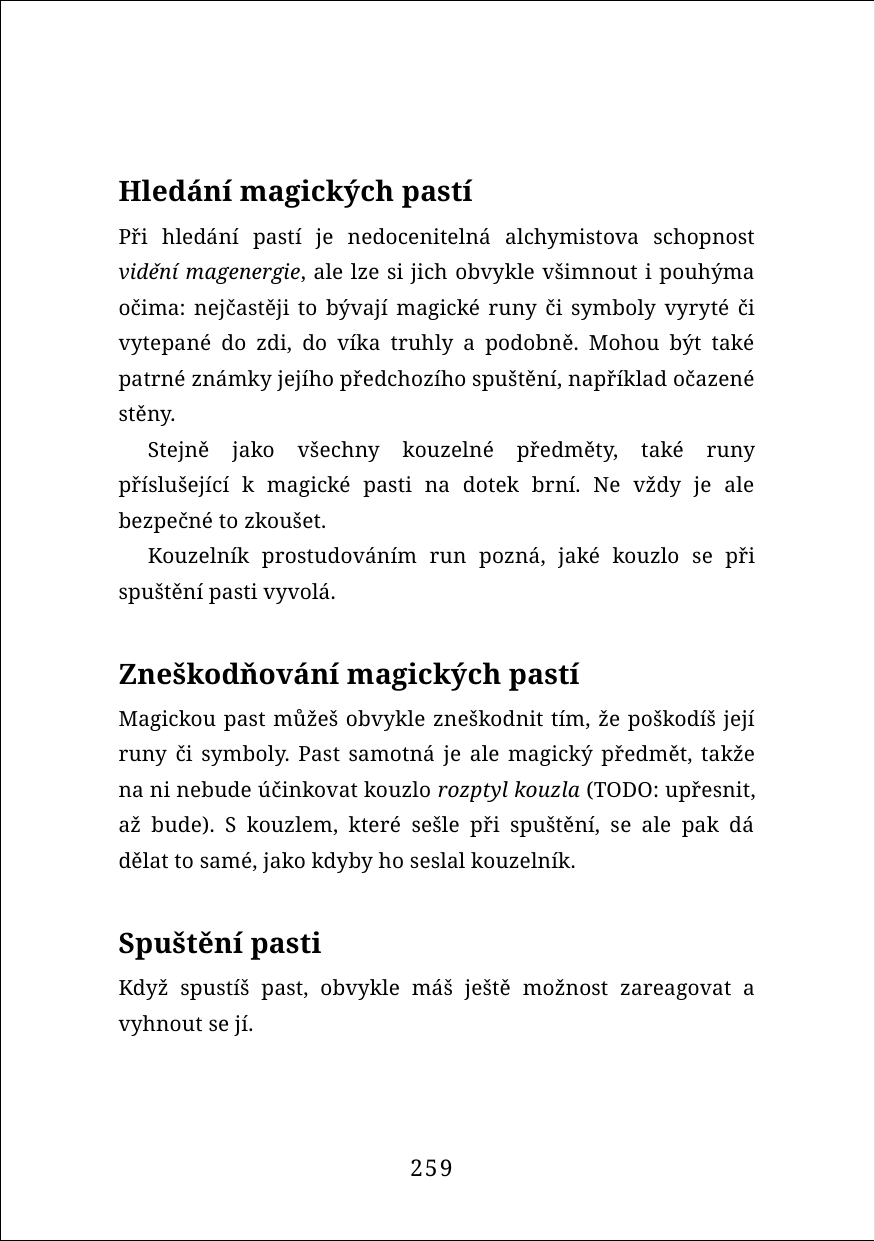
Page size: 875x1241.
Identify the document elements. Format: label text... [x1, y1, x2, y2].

text Při hledání pastí je nedocenitelná alchymistova schopnost vidění magenergie, ale lze si jich obvykle všimnout i pouhýma očima: nejčastěji to bývají magické runy či symboly vyryté či vytepané do zdi, do víka truhly a podobně. Mohou být také patrné známky jejího předchozího spuštění, například očazené stěny. Stejně jako všechny kouzelné předměty, také runy příslušející k magické pasti na dotek brní. Ne vždy je ale bezpečné to zkoušet. Kouzelník prostudováním run pozná, jaké kouzlo se při spuštění pasti vyvolá. [118, 222, 756, 606]
text Když spustíš past, obvykle máš ještě možnost zareagovat a vyhnout se jí. [118, 973, 756, 1037]
subtitle Zneškodňování magických pastí [118, 654, 756, 692]
subtitle Hledání magických pastí [118, 172, 756, 210]
text Magickou past můžeš obvykle zneškodnit tím, že poškodíš její runy či symboly. Past samotná je ale magický předmět, takže na ni nebude účinkovat kouzlo rozptyl kouzla (TODO: upřesnit, až bude). S kouzlem, které sešle při spuštění, se ale pak dá dělat to samé, jako kdyby ho seslal kouzelník. [118, 704, 756, 874]
subtitle Spuštění pasti [118, 923, 756, 961]
